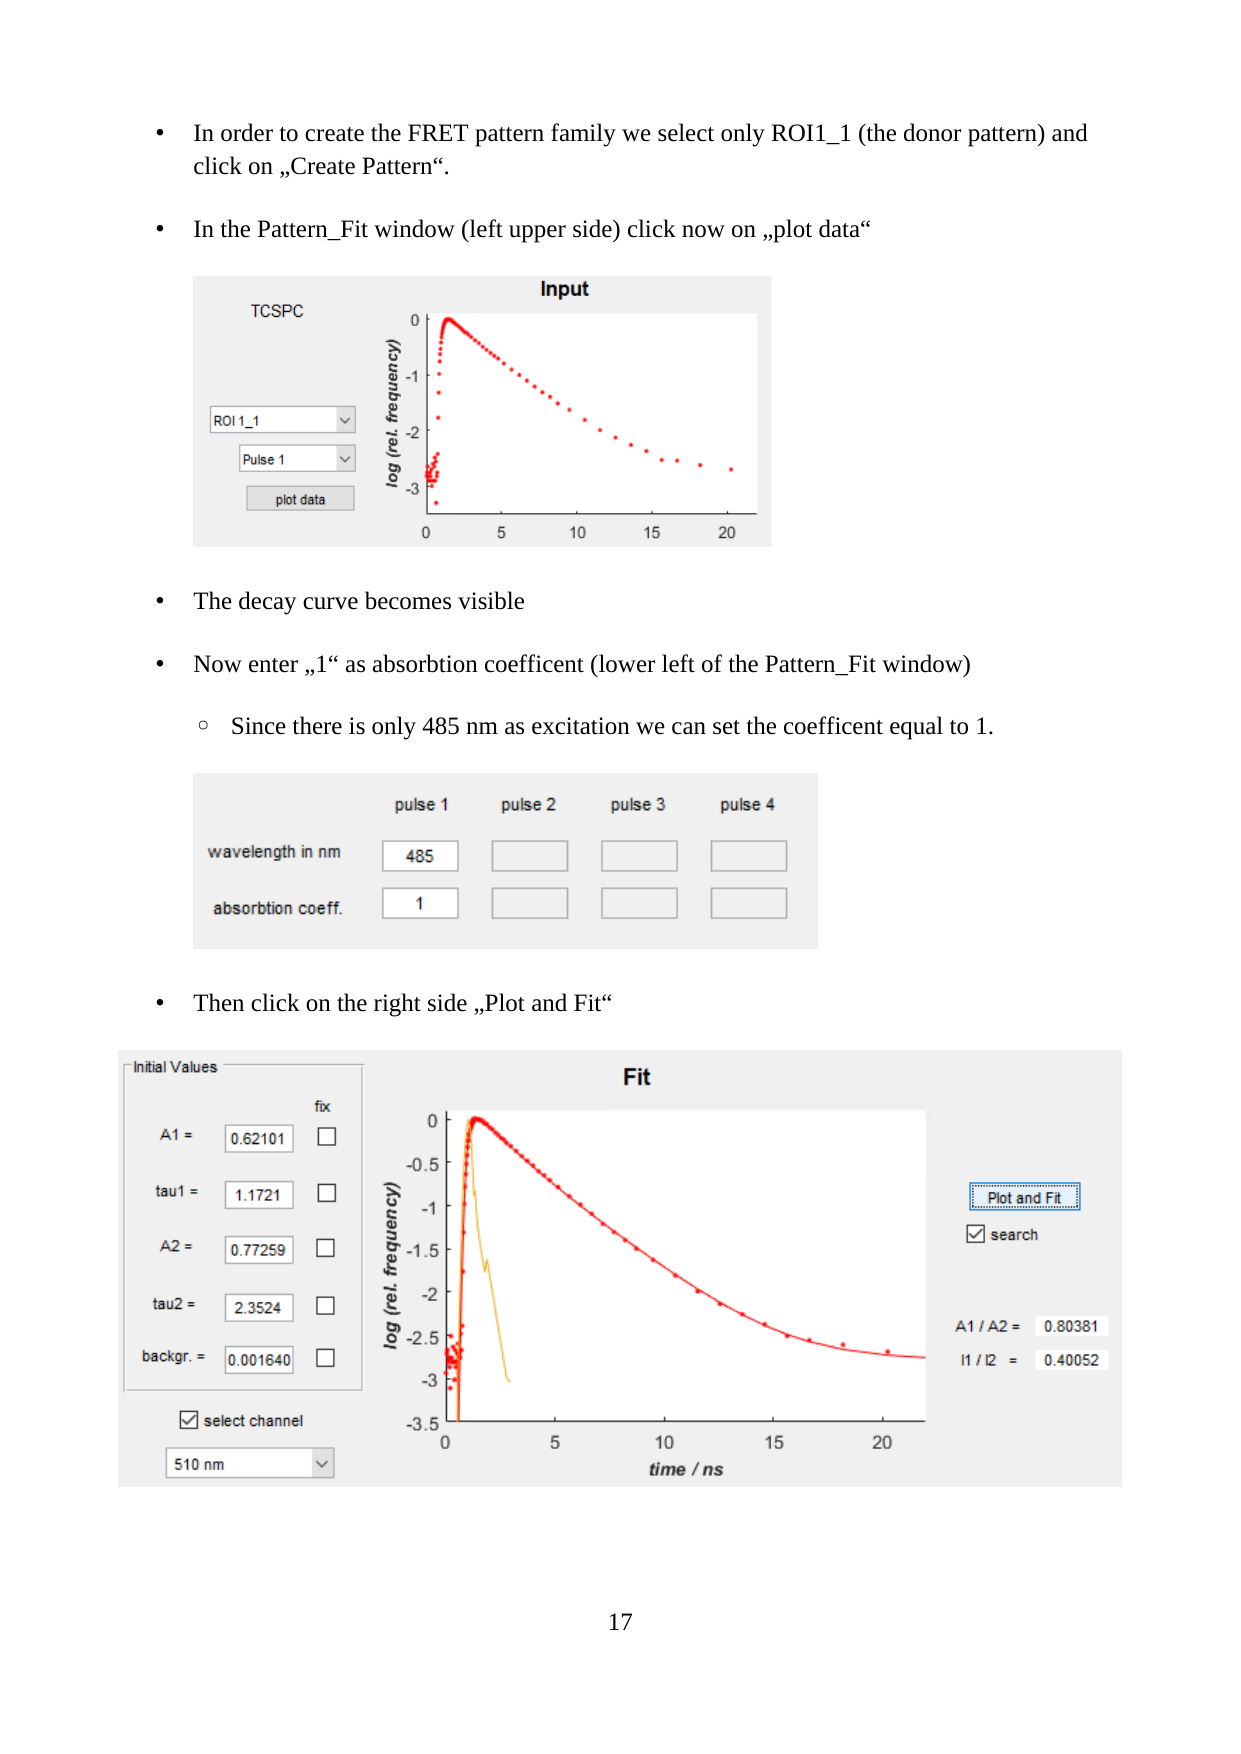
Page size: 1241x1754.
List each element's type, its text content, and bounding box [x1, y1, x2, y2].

picture [118, 1050, 1123, 1487]
picture [193, 276, 772, 547]
list In order to create the FRET pattern family we select only ROI1_1 (the donor pattern) and click on „Create Pattern“. [156, 118, 1122, 180]
list Since there is only 485 nm as excitation we can set the coefficent equal to 1. [193, 711, 1122, 740]
list Then click on the right side „Plot and Fit“ [156, 988, 1122, 1017]
list In the Pattern_Fit window (left upper side) click now on „plot data“ [156, 214, 1122, 242]
picture [193, 773, 819, 949]
list The decay curve becomes visible [156, 586, 1122, 615]
list Now enter „1“ as absorbtion coefficent (lower left of the Pattern_Fit window) [156, 649, 1122, 677]
